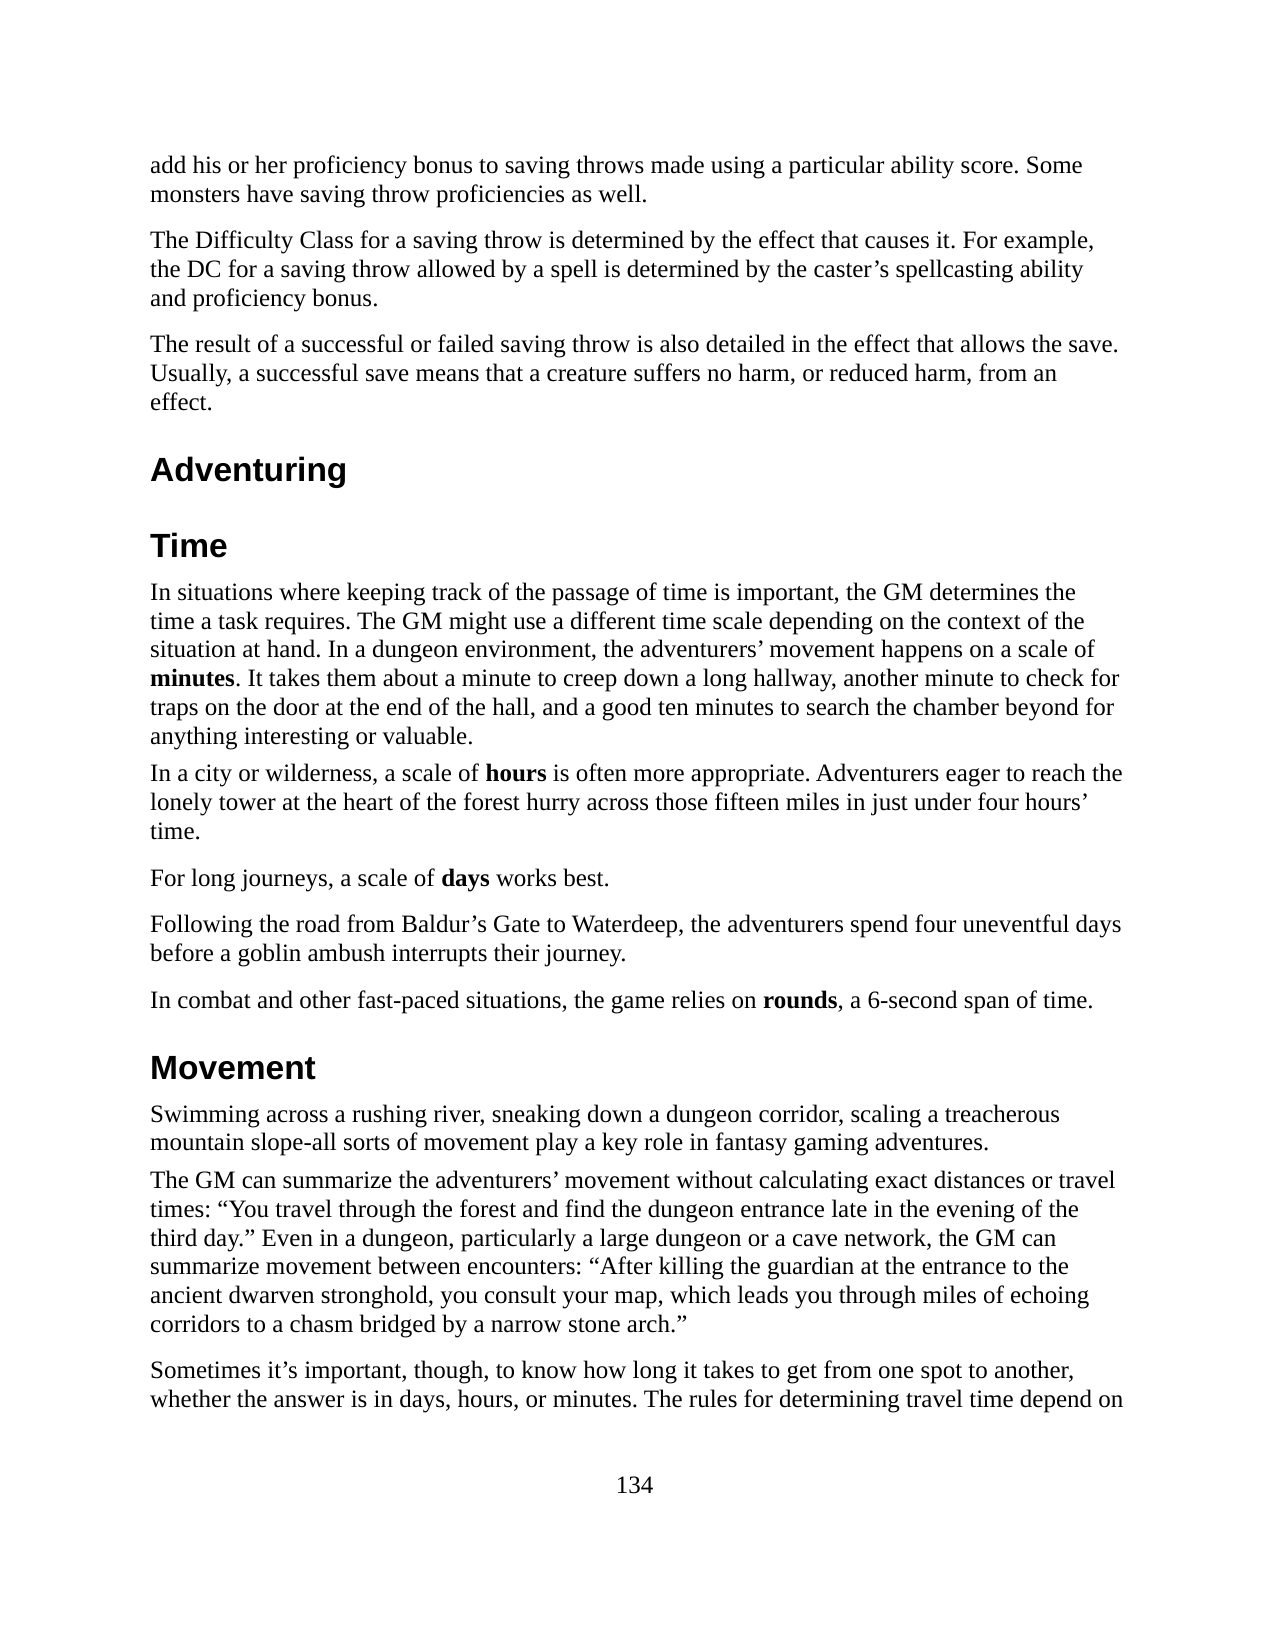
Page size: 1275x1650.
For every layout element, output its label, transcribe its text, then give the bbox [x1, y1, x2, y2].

subtitle Adventuring [150, 450, 1125, 488]
text Following the road from Baldur’s Gate to Waterdeep, the adventurers spend four uneventful days before a goblin ambush interrupts their journey. [150, 909, 1125, 967]
text The Difficulty Class for a saving throw is determined by the effect that causes it. For example, the DC for a saving throw allowed by a spell is determined by the caster’s spellcasting ability and proficiency bonus. [150, 225, 1125, 312]
text Sometimes it’s important, though, to know how long it takes to get from one spot to another, whether the answer is in days, hours, or minutes. The rules for determining travel time depend on [150, 1356, 1125, 1413]
text For long journeys, a scale of days works best. [150, 863, 1125, 891]
subtitle Time [150, 526, 1125, 564]
text The result of a successful or failed saving throw is also detailed in the effect that allows the save. Usually, a successful save means that a creature suffers no harm, or reduced harm, from an effect. [150, 329, 1125, 416]
text In combat and other fast-paced situations, the game relies on rounds, a 6-second span of time. [150, 985, 1125, 1013]
text In situations where keeping track of the passage of time is important, the GM determines the time a task requires. The GM might use a different time scale depending on the context of the situation at hand. In a dungeon environment, the adventurers’ movement happens on a scale of minutes. It takes them about a minute to creep down a long hallway, another minute to check for traps on the door at the end of the hall, and a good ten minutes to search the chamber beyond for anything interesting or valuable. [150, 577, 1125, 749]
subtitle Movement [150, 1047, 1125, 1086]
text Swimming across a rushing river, sneaking down a dungeon corridor, scaling a treacherous mountain slope-all sorts of movement play a key role in fantasy gaming adventures. [150, 1099, 1125, 1156]
text In a city or wilderness, a scale of hours is often more appropriate. Adventurers eager to reach the lonely tower at the heart of the forest hurry across those fifteen miles in just under four hours’ time. [150, 758, 1125, 845]
text add his or her proficiency bonus to saving throws made using a particular ability score. Some monsters have saving throw proficiencies as well. [150, 150, 1125, 207]
text The GM can summarize the adventurers’ movement without calculating exact distances or travel times: “You travel through the forest and find the dungeon entrance late in the evening of the third day.” Even in a dungeon, particularly a large dungeon or a cave network, the GM can summarize movement between encounters: “After killing the guardian at the entrance to the ancient dwarven stronghold, you consult your map, which leads you through miles of echoing corridors to a chasm bridged by a narrow stone arch.” [150, 1165, 1125, 1338]
